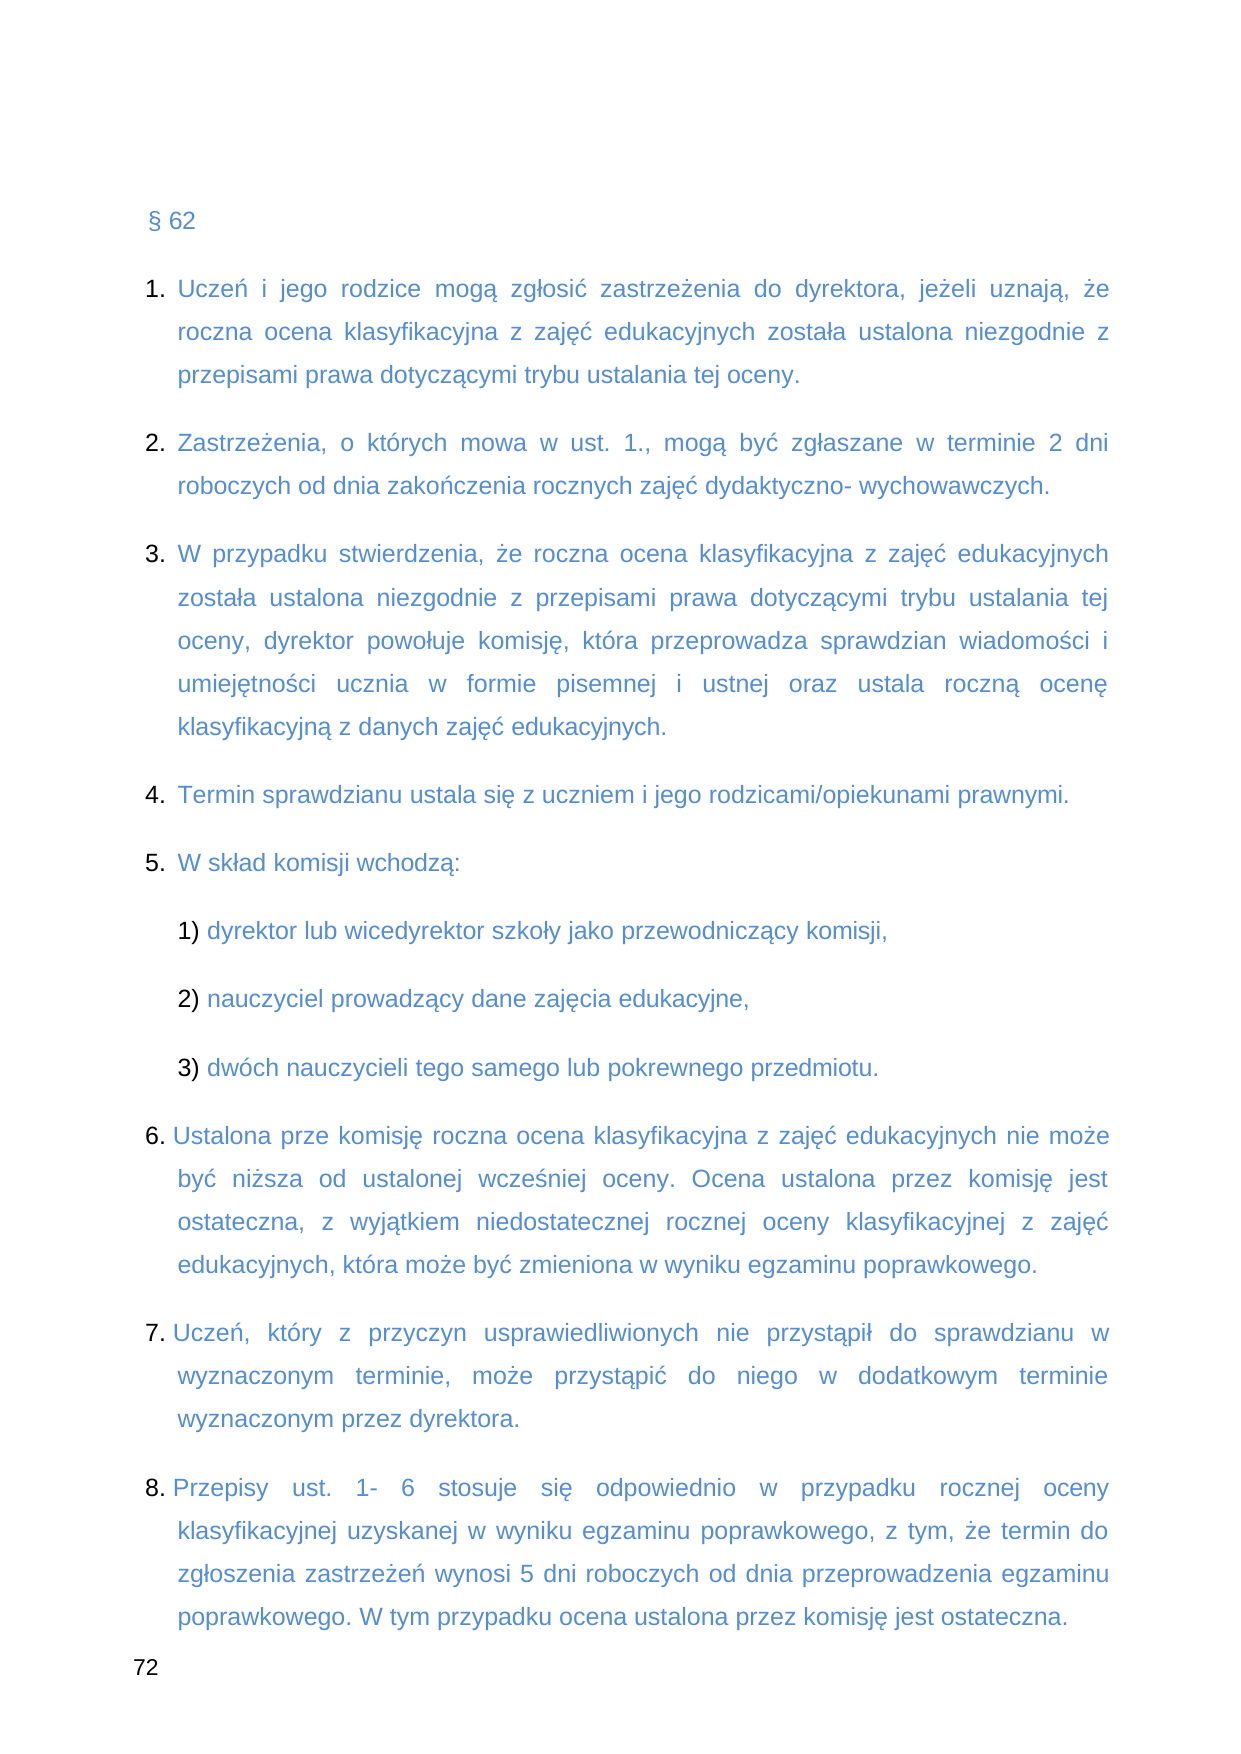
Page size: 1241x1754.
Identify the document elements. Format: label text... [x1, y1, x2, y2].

list Ustalona prze komisję roczna ocena klasyfikacyjna z zajęć edukacyjnych nie może być niższa od ustalonej wcześniej oceny. Ocena ustalona przez komisję jest ostateczna, z wyjątkiem niedostatecznej rocznej oceny klasyfikacyjnej z zajęć edukacyjnych, która może być zmieniona w wyniku egzaminu poprawkowego. [145, 1121, 1109, 1279]
list Termin sprawdzianu ustala się z uczniem i jego rodzicami/opiekunami prawnymi. [145, 780, 1109, 809]
list Przepisy ust. 1- 6 stosuje się odpowiednio w przypadku rocznej oceny klasyfikacyjnej uzyskanej w wyniku egzaminu poprawkowego, z tym, że termin do zgłoszenia zastrzeżeń wynosi 5 dni roboczych od dnia przeprowadzenia egzaminu poprawkowego. W tym przypadku ocena ustalona przez komisję jest ostateczna. [145, 1472, 1109, 1631]
list Zastrzeżenia, o których mowa w ust. 1., mogą być zgłaszane w terminie 2 dni roboczych od dnia zakończenia rocznych zajęć dydaktyczno- wychowawczych. [145, 428, 1109, 500]
list W skład komisji wchodzą: [145, 848, 1109, 877]
list nauczyciel prowadzący dane zajęcia edukacyjne, [177, 984, 1105, 1013]
text § 62 [148, 206, 1109, 234]
list dwóch nauczycieli tego samego lub pokrewnego przedmiotu. [177, 1052, 1105, 1081]
list W przypadku stwierdzenia, że roczna ocena klasyfikacyjna z zajęć edukacyjnych została ustalona niezgodnie z przepisami prawa dotyczącymi trybu ustalania tej oceny, dyrektor powołuje komisję, która przeprowadza sprawdzian wiadomości i umiejętności ucznia w formie pisemnej i ustnej oraz ustala roczną ocenę klasyfikacyjną z danych zajęć edukacyjnych. [145, 539, 1109, 741]
list Uczeń, który z przyczyn usprawiedliwionych nie przystąpił do sprawdzianu w wyznaczonym terminie, może przystąpić do niego w dodatkowym terminie wyznaczonym przez dyrektora. [145, 1318, 1109, 1433]
list Uczeń i jego rodzice mogą zgłosić zastrzeżenia do dyrektora, jeżeli uznają, że roczna ocena klasyfikacyjna z zajęć edukacyjnych została ustalona niezgodnie z przepisami prawa dotyczącymi trybu ustalania tej oceny. [145, 274, 1109, 389]
list dyrektor lub wicedyrektor szkoły jako przewodniczący komisji, [177, 916, 1105, 945]
